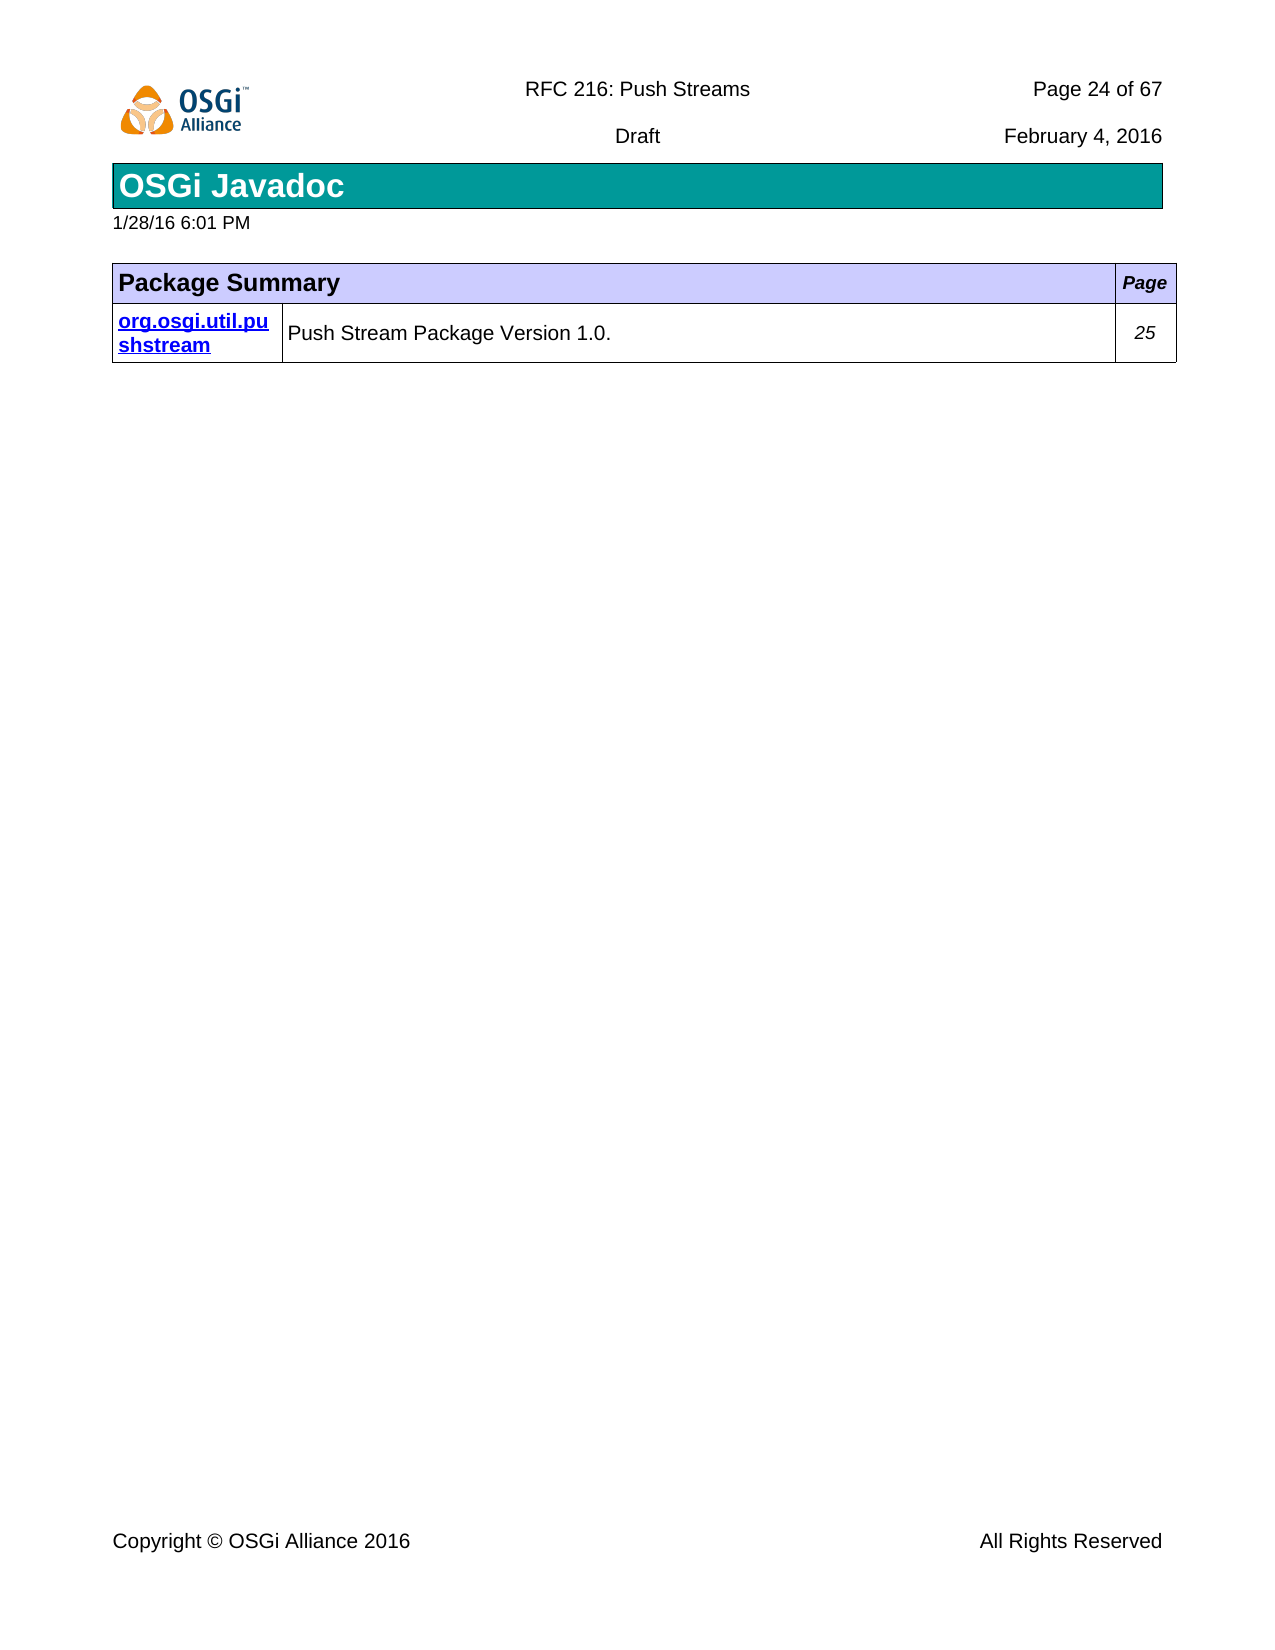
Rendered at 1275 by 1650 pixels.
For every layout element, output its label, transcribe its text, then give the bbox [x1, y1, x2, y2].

table_header Page [1116, 264, 1176, 303]
picture [113, 78, 257, 142]
table_cell 25 [1116, 304, 1176, 362]
table_cell Push Stream Package Version 1.0. [283, 304, 1115, 362]
text 1/28/16 6:01 PM [112, 212, 1162, 233]
subtitle OSGi Javadoc [114, 164, 1162, 208]
table_header Package Summary [113, 264, 1115, 303]
table_cell org.osgi.util.pushstream [113, 304, 282, 362]
